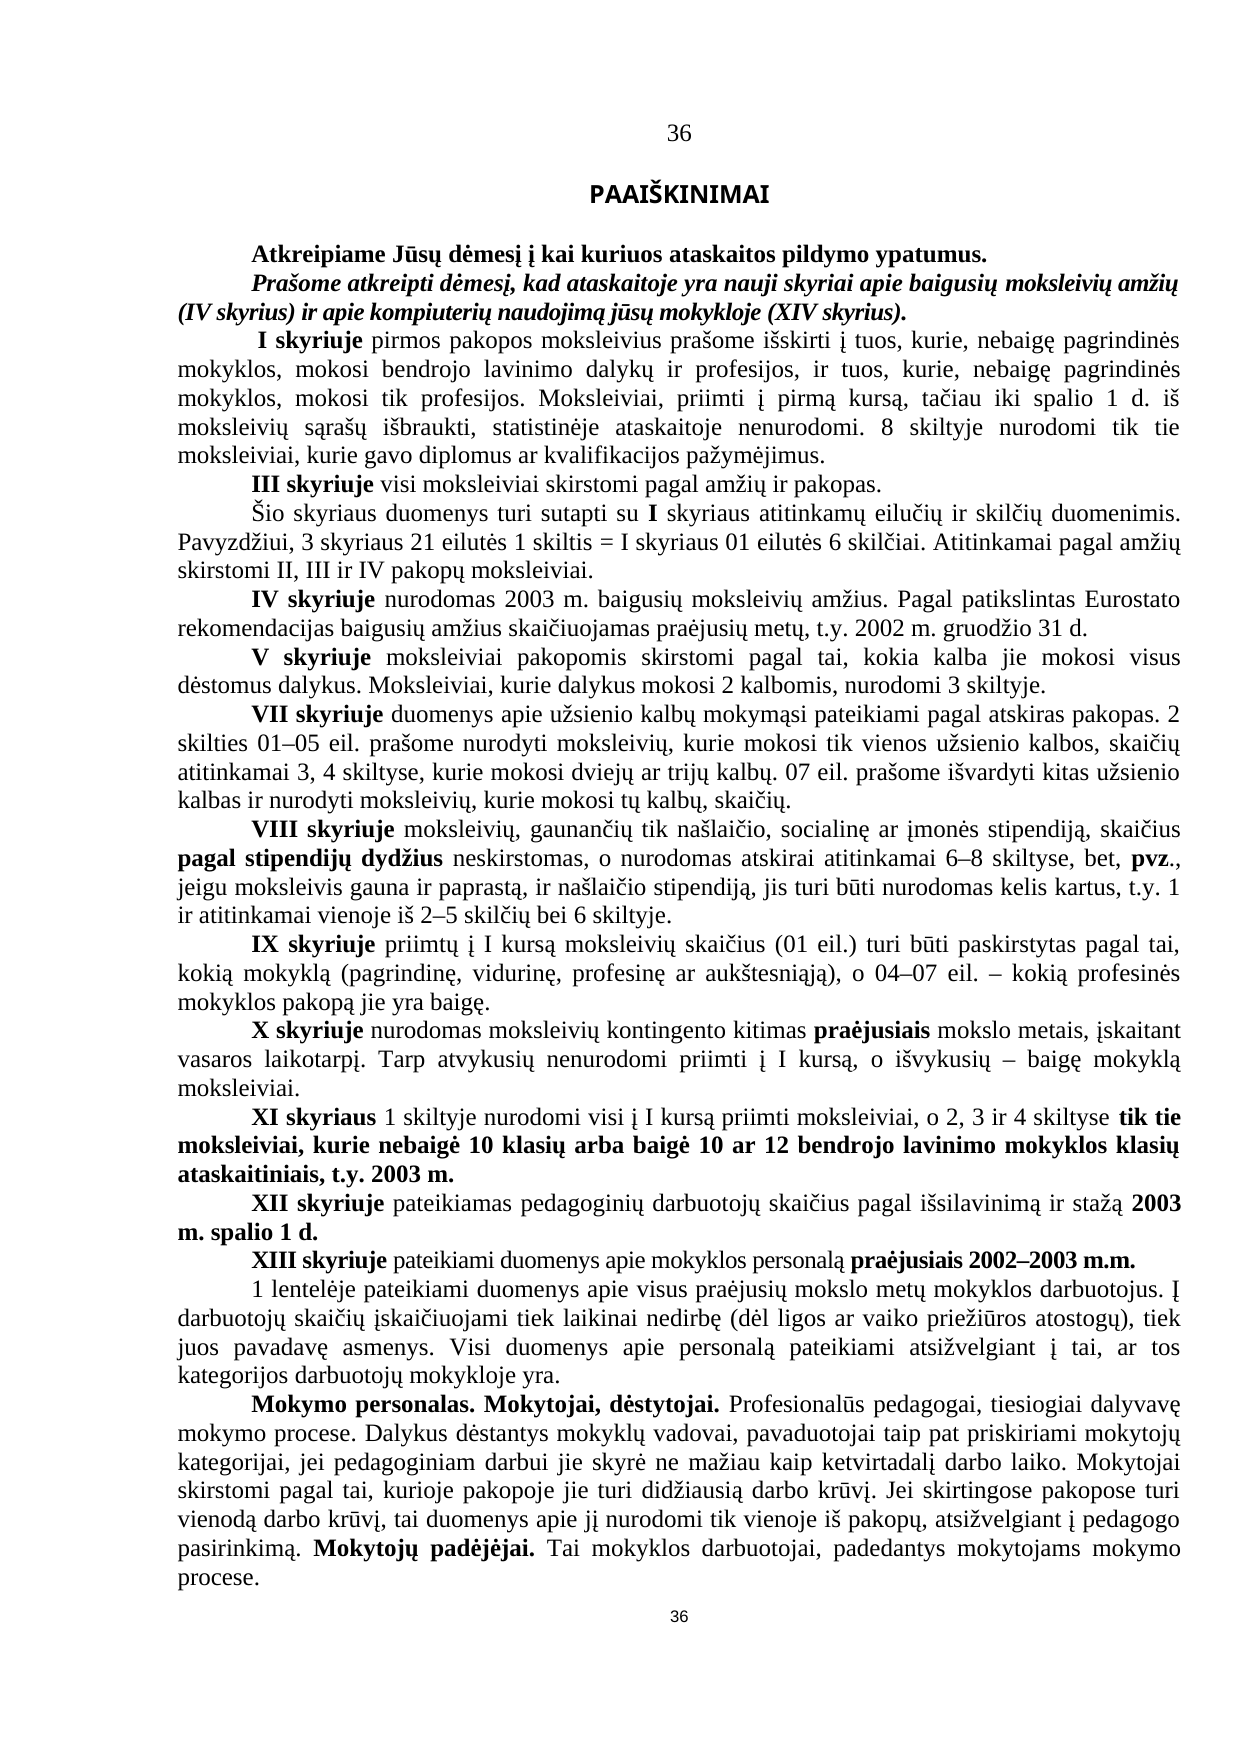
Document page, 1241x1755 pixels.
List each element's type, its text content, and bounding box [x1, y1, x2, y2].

text X skyriuje nurodomas moksleivių kontingento kitimas praėjusiais mokslo metais, įskaitant vasaros laikotarpį. Tarp atvykusių nenurodomi priimti į I kursą, o išvykusių – baigę mokyklą moksleiviai. [177, 1015, 1181, 1102]
text IX skyriuje priimtų į I kursą moksleivių skaičius (01 eil.) turi būti paskirstytas pagal tai, kokią mokyklą (pagrindinę, vidurinę, profesinę ar aukštesniąją), o 04–07 eil. – kokią profesinės mokyklos pakopą jie yra baigę. [177, 929, 1181, 1015]
text VIII skyriuje moksleivių, gaunančių tik našlaičio, socialinę ar įmonės stipendiją, skaičius pagal stipendijų dydžius neskirstomas, o nurodomas atskirai atitinkamai 6–8 skiltyse, bet, pvz., jeigu moksleivis gauna ir paprastą, ir našlaičio stipendiją, jis turi būti nurodomas kelis kartus, t.y. 1 ir atitinkamai vienoje iš 2–5 skilčių bei 6 skiltyje. [177, 814, 1181, 929]
text VII skyriuje duomenys apie užsienio kalbų mokymąsi pateikiami pagal atskiras pakopas. 2 skilties 01–05 eil. prašome nurodyti moksleivių, kurie mokosi tik vienos užsienio kalbos, skaičių atitinkamai 3, 4 skiltyse, kurie mokosi dviejų ar trijų kalbų. 07 eil. prašome išvardyti kitas užsienio kalbas ir nurodyti moksleivių, kurie mokosi tų kalbų, skaičių. [177, 699, 1181, 814]
text III skyriuje visi moksleiviai skirstomi pagal amžių ir pakopas. [177, 469, 1181, 498]
text IV skyriuje nurodomas 2003 m. baigusių moksleivių amžius. Pagal patikslintas Eurostato rekomendacijas baigusių amžius skaičiuojamas praėjusių metų, t.y. 2002 m. gruodžio 31 d. [177, 584, 1181, 642]
text XI skyriaus 1 skiltyje nurodomi visi į I kursą priimti moksleiviai, o 2, 3 ir 4 skiltyse tik tie moksleiviai, kurie nebaigė 10 klasių arba baigė 10 ar 12 bendrojo lavinimo mokyklos klasių ataskaitiniais, t.y. 2003 m. [177, 1102, 1181, 1188]
text I skyriuje pirmos pakopos moksleivius prašome išskirti į tuos, kurie, nebaigę pagrindinės mokyklos, mokosi bendrojo lavinimo dalykų ir profesijos, ir tuos, kurie, nebaigę pagrindinės mokyklos, mokosi tik profesijos. Moksleiviai, priimti į pirmą kursą, tačiau iki spalio 1 d. iš moksleivių sąrašų išbraukti, statistinėje ataskaitoje nenurodomi. 8 skiltyje nurodomi tik tie moksleiviai, kurie gavo diplomus ar kvalifikacijos pažymėjimus. [177, 325, 1181, 469]
text XIII skyriuje pateikiami duomenys apie mokyklos personalą praėjusiais 2002–2003 m.m. [177, 1245, 1181, 1274]
text PAAIŠKINIMAI [177, 176, 1181, 210]
text Šio skyriaus duomenys turi sutapti su I skyriaus atitinkamų eilučių ir skilčių duomenimis. Pavyzdžiui, 3 skyriaus 21 eilutės 1 skiltis = I skyriaus 01 eilutės 6 skilčiai. Atitinkamai pagal amžių skirstomi II, III ir IV pakopų moksleiviai. [177, 498, 1181, 584]
text Atkreipiame Jūsų dėmesį į kai kuriuos ataskaitos pildymo ypatumus. [177, 239, 1181, 268]
text XII skyriuje pateikiamas pedagoginių darbuotojų skaičius pagal išsilavinimą ir stažą 2003 m. spalio 1 d. [177, 1188, 1181, 1245]
text Mokymo personalas. Mokytojai, dėstytojai. Profesionalūs pedagogai, tiesiogiai dalyvavę mokymo procese. dalykus dėstantys mokyklų vadovai, pavaduotojai taip pat priskiriami mokytojų kategorijai, jei pedagoginiam darbui jie skyrė ne mažiau kaip ketvirtadalį darbo laiko. Mokytojai skirstomi pagal tai, kurioje pakopoje jie turi didžiausią darbo krūvį. Jei skirtingose pakopose turi vienodą darbo krūvį, tai duomenys apie jį nurodomi tik vienoje iš pakopų, atsižvelgiant į pedagogo pasirinkimą. Mokytojų padėjėjai. Tai mokyklos darbuotojai, padedantys mokytojams mokymo procese. [177, 1389, 1181, 1590]
text Prašome atkreipti dėmesį, kad ataskaitoje yra nauji skyriai apie baigusių moksleivių amžių (IV skyrius) ir apie kompiuterių naudojimą jūsų mokykloje (XIV skyrius). [177, 268, 1181, 325]
text 1 lentelėje pateikiami duomenys apie visus praėjusių mokslo metų mokyklos darbuotojus. Į darbuotojų skaičių įskaičiuojami tiek laikinai nedirbę (dėl ligos ar vaiko priežiūros atostogų), tiek juos pavadavę asmenys. Visi duomenys apie personalą pateikiami atsižvelgiant į tai, ar tos kategorijos darbuotojų mokykloje yra. [177, 1274, 1181, 1389]
text V skyriuje moksleiviai pakopomis skirstomi pagal tai, kokia kalba jie mokosi visus dėstomus dalykus. Moksleiviai, kurie dalykus mokosi 2 kalbomis, nurodomi 3 skiltyje. [177, 642, 1181, 699]
